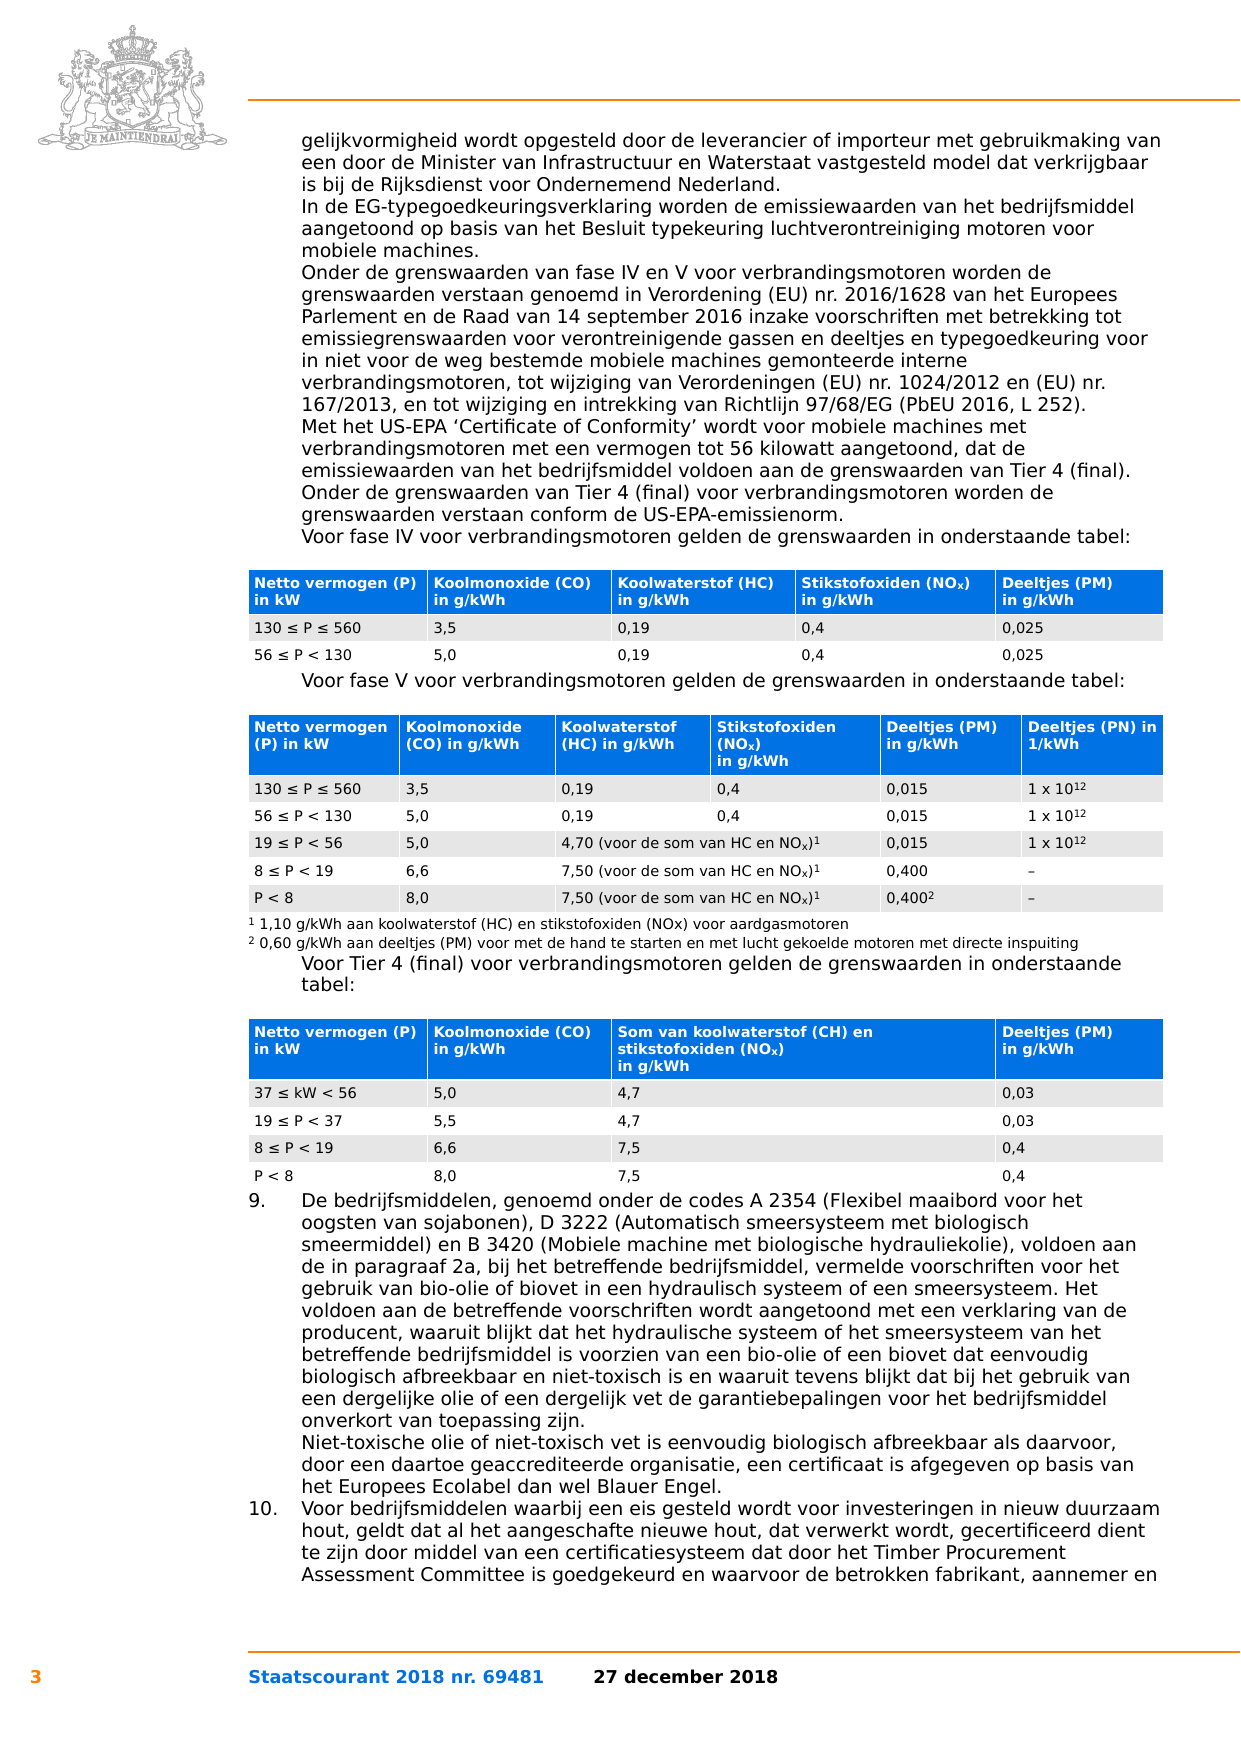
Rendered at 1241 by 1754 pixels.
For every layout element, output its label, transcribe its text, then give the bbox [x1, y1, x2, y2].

table_cell 1 x 1012 [1022, 776, 1163, 802]
table_cell 0,015 [881, 803, 1021, 829]
table_cell 3,5 [400, 776, 555, 802]
table_cell 1 1,10 g/kWh aan koolwaterstof (HC) en stikstofoxiden (NOx) voor aardgasmotoren 2 0,60 g/kWh aan deeltjes (PM) voor met de hand te starten en met lucht gekoelde motoren met directe inspuiting [248, 913, 1163, 952]
table_cell 5,0 [428, 642, 611, 668]
table_cell 0,19 [612, 615, 795, 641]
table_cell 8,0 [428, 1163, 611, 1189]
table_header Koolmonoxide (CO) in g/kWh [428, 570, 611, 614]
table_cell 7,5 [612, 1135, 995, 1162]
table_cell 0,4002 [881, 885, 1021, 912]
table_cell 0,4 [711, 803, 880, 829]
table_cell 19 ≤ P < 37 [249, 1108, 427, 1134]
table_cell 0,19 [612, 642, 795, 668]
text Voor fase IV voor verbrandingsmotoren gelden de grenswaarden in onderstaande tabel: [301, 526, 1163, 547]
table_cell 0,03 [996, 1108, 1163, 1134]
table_header Netto vermogen (P) in kW [249, 570, 427, 614]
table_cell 4,7 [612, 1081, 995, 1107]
table_cell P < 8 [249, 885, 399, 912]
table_header Koolmonoxide (CO) in g/kWh [400, 715, 555, 775]
table_cell 7,5 [612, 1163, 995, 1189]
text gelijkvormigheid wordt opgesteld door de leverancier of importeur met gebruikmaking van een door de Minister van Infrastructuur en Waterstaat vastgesteld model dat verkrijgbaar is bij de Rijksdienst voor Ondernemend Nederland. [301, 130, 1163, 196]
table_header Som van koolwaterstof (CH) en stikstofoxiden (NOx) in g/kWh [612, 1019, 995, 1079]
table_cell – [1022, 858, 1163, 884]
table_cell 56 ≤ P < 130 [249, 642, 427, 668]
table_cell 5,5 [428, 1108, 611, 1134]
table_header Stikstofoxiden (NOx) in g/kWh [711, 715, 880, 775]
table_cell 0,025 [996, 642, 1163, 668]
table_cell 7,50 (voor de som van HC en NOx)1 [556, 858, 880, 884]
table_cell 0,4 [996, 1163, 1163, 1189]
table_cell 0,4 [796, 615, 995, 641]
table_cell 8,0 [400, 885, 555, 912]
table_cell 4,70 (voor de som van HC en NOx)1 [556, 831, 880, 857]
table_header Stikstofoxiden (NOx) in g/kWh [796, 570, 995, 614]
table_cell 0,4 [711, 776, 880, 802]
table_cell 0,015 [881, 776, 1021, 802]
text Onder de grenswaarden van Tier 4 (final) voor verbrandingsmotoren worden de grenswaarden verstaan conform de US-EPA-emissienorm. [301, 482, 1163, 526]
table_cell 7,50 (voor de som van HC en NOx)1 [556, 885, 880, 912]
table_cell – [1022, 885, 1163, 912]
table_cell 130 ≤ P ≤ 560 [249, 776, 399, 802]
text Met het US-EPA ‘Certificate of Conformity’ wordt voor mobiele machines met verbrandingsmotoren met een vermogen tot 56 kilowatt aangetoond, dat de emissiewaarden van het bedrijfsmiddel voldoen aan de grenswaarden van Tier 4 (final). [301, 416, 1163, 482]
table_cell 0,4 [996, 1135, 1163, 1162]
table_cell 4,7 [612, 1108, 995, 1134]
table_header Koolwaterstof (HC) in g/kWh [612, 570, 795, 614]
table_cell 0,03 [996, 1081, 1163, 1107]
table_header Deeltjes (PM) in g/kWh [996, 570, 1163, 614]
text 9. De bedrijfsmiddelen, genoemd onder de codes A 2354 (Flexibel maaibord voor het oogsten van sojabonen), D 3222 (Automatisch smeersysteem met biologisch smeermiddel) en B 3420 (Mobiele machine met biologische hydrauliekolie), voldoen aan de in paragraaf 2a, bij het betreffende bedrijfsmiddel, vermelde voorschriften voor het gebruik van bio-olie of biovet in een hydraulisch systeem of een smeersysteem. Het voldoen aan de betreffende voorschriften wordt aangetoond met een verklaring van de producent, waaruit blijkt dat het hydraulische systeem of het smeersysteem van het betreffende bedrijfsmiddel is voorzien van een bio-olie of een biovet dat eenvoudig biologisch afbreekbaar en niet-toxisch is en waaruit tevens blijkt dat bij het gebruik van een dergelijke olie of een dergelijk vet de garantiebepalingen voor het bedrijfsmiddel onverkort van toepassing zijn. [248, 1190, 1163, 1432]
table_cell 1 x 1012 [1022, 803, 1163, 829]
text Niet-toxische olie of niet-toxisch vet is eenvoudig biologisch afbreekbaar als daarvoor, door een daartoe geaccrediteerde organisatie, een certificaat is afgegeven op basis van het Europees Ecolabel dan wel Blauer Engel. [301, 1432, 1163, 1498]
table_cell P < 8 [249, 1163, 427, 1189]
table_cell 0,19 [556, 776, 710, 802]
table_cell 0,19 [556, 803, 710, 829]
table_cell 5,0 [428, 1081, 611, 1107]
table_header Koolmonoxide (CO) in g/kWh [428, 1019, 611, 1079]
table_cell 56 ≤ P < 130 [249, 803, 399, 829]
table_header Koolwaterstof (HC) in g/kWh [556, 715, 710, 775]
table_cell 8 ≤ P < 19 [249, 858, 399, 884]
table_cell 0,025 [996, 615, 1163, 641]
table_cell 6,6 [428, 1135, 611, 1162]
table_header Netto vermogen (P) in kW [249, 1019, 427, 1079]
table_header Deeltjes (PN) in 1/kWh [1022, 715, 1163, 775]
table_cell 6,6 [400, 858, 555, 884]
table_cell 19 ≤ P < 56 [249, 831, 399, 857]
table_cell 37 ≤ kW < 56 [249, 1081, 427, 1107]
table_cell 0,015 [881, 831, 1021, 857]
text 10. Voor bedrijfsmiddelen waarbij een eis gesteld wordt voor investeringen in nieuw duurzaam hout, geldt dat al het aangeschafte nieuwe hout, dat verwerkt wordt, gecertificeerd dient te zijn door middel van een certificatiesysteem dat door het Timber Procurement Assessment Committee is goedgekeurd en waarvoor de betrokken fabrikant, aannemer en [248, 1498, 1163, 1586]
table_cell 0,4 [796, 642, 995, 668]
text Voor Tier 4 (final) voor verbrandingsmotoren gelden de grenswaarden in onderstaande tabel: [301, 952, 1163, 996]
table_cell 8 ≤ P < 19 [249, 1135, 427, 1162]
text Voor fase V voor verbrandingsmotoren gelden de grenswaarden in onderstaande tabel: [301, 670, 1163, 692]
text Onder de grenswaarden van fase IV en V voor verbrandingsmotoren worden de grenswaarden verstaan genoemd in Verordening (EU) nr. 2016/1628 van het Europees Parlement en de Raad van 14 september 2016 inzake voorschriften met betrekking tot emissiegrenswaarden voor verontreinigende gassen en deeltjes en typegoedkeuring voor in niet voor de weg bestemde mobiele machines gemonteerde interne verbrandingsmotoren, tot wijziging van Verordeningen (EU) nr. 1024/2012 en (EU) nr. 167/2013, en tot wijziging en intrekking van Richtlijn 97/68/EG (PbEU 2016, L 252). [301, 262, 1163, 416]
table_cell 130 ≤ P ≤ 560 [249, 615, 427, 641]
table_cell 3,5 [428, 615, 611, 641]
table_header Netto vermogen (P) in kW [249, 715, 399, 775]
table_header Deeltjes (PM) in g/kWh [996, 1019, 1163, 1079]
table_header Deeltjes (PM) in g/kWh [881, 715, 1021, 775]
picture [38, 25, 227, 150]
table_cell 5,0 [400, 803, 555, 829]
table_cell 0,400 [881, 858, 1021, 884]
text In de EG-typegoedkeuringsverklaring worden de emissiewaarden van het bedrijfsmiddel aangetoond op basis van het Besluit typekeuring luchtverontreiniging motoren voor mobiele machines. [301, 196, 1163, 262]
table_cell 5,0 [400, 831, 555, 857]
table_cell 1 x 1012 [1022, 831, 1163, 857]
